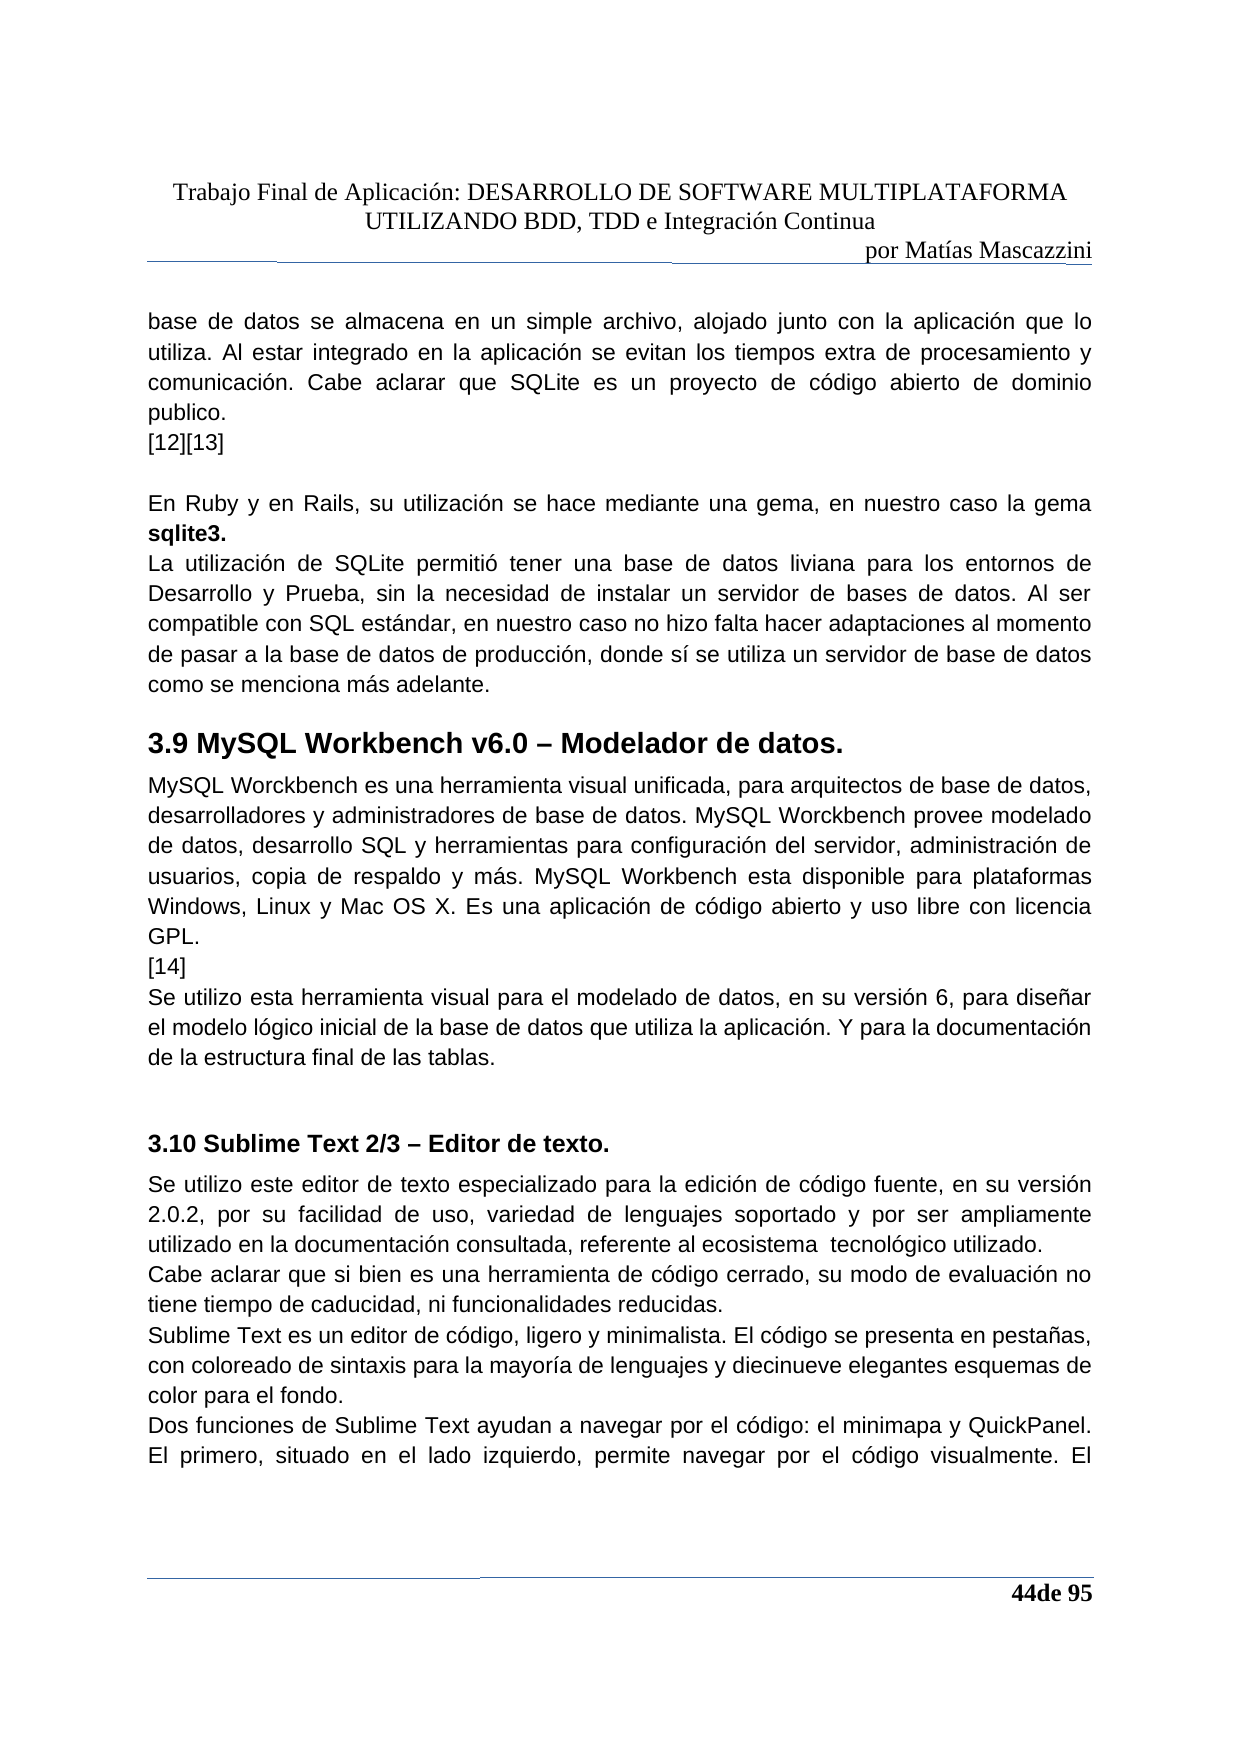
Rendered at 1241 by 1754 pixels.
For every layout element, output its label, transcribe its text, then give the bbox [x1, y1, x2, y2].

text Se utilizo esta herramienta visual para el modelado de datos, en su versión 6, para diseñar el modelo lógico inicial de la base de datos que utiliza la aplicación. Y para la documentación de la estructura final de las tablas. [148, 983, 1093, 1070]
text [12][13] [148, 429, 1093, 456]
subtitle 3.10 Sublime Text 2/3 – Editor de texto. [148, 1129, 1093, 1158]
text Sublime Text es un editor de código, ligero y minimalista. El código se presenta en pestañas, con coloreado de sintaxis para la mayoría de lenguajes y diecinueve elegantes esquemas de color para el fondo. [148, 1322, 1093, 1408]
text En Ruby y en Rails, su utilización se hace mediante una gema, en nuestro caso la gema sqlite3. [148, 489, 1093, 546]
text Cabe aclarar que si bien es una herramienta de código cerrado, su modo de evaluación no tiene tiempo de caducidad, ni funcionalidades reducidas. [148, 1261, 1093, 1318]
text La utilización de SQLite permitió tener una base de datos liviana para los entornos de Desarrollo y Prueba, sin la necesidad de instalar un servidor de bases de datos. Al ser compatible con SQL estándar, en nuestro caso no hizo falta hacer adaptaciones al momento de pasar a la base de datos de producción, donde sí se utiliza un servidor de base de datos como se menciona más adelante. [148, 550, 1093, 697]
text base de datos se almacena en un simple archivo, alojado junto con la aplicación que lo utiliza. Al estar integrado en la aplicación se evitan los tiempos extra de procesamiento y comunicación. Cabe aclarar que SQLite es un proyecto de código abierto de dominio publico. [148, 308, 1093, 425]
text Dos funciones de Sublime Text ayudan a navegar por el código: el minimapa y QuickPanel. El primero, situado en el lado izquierdo, permite navegar por el código visualmente. El [148, 1412, 1093, 1469]
subtitle 3.9 MySQL Workbench v6.0 – Modelador de datos. [148, 726, 1093, 759]
text [14] [148, 953, 1093, 980]
text MySQL Worckbench es una herramienta visual unificada, para arquitectos de base de datos, desarrolladores y administradores de base de datos. MySQL Worckbench provee modelado de datos, desarrollo SQL y herramientas para configuración del servidor, administración de usuarios, copia de respaldo y más. MySQL Workbench esta disponible para plataformas Windows, Linux y Mac OS X. Es una aplicación de código abierto y uso libre con licencia GPL. [148, 772, 1093, 949]
text Se utilizo este editor de texto especializado para la edición de código fuente, en su versión 2.0.2, por su facilidad de uso, variedad de lenguajes soportado y por ser ampliamente utilizado en la documentación consultada, referente al ecosistema tecnológico utilizado. [148, 1171, 1093, 1257]
